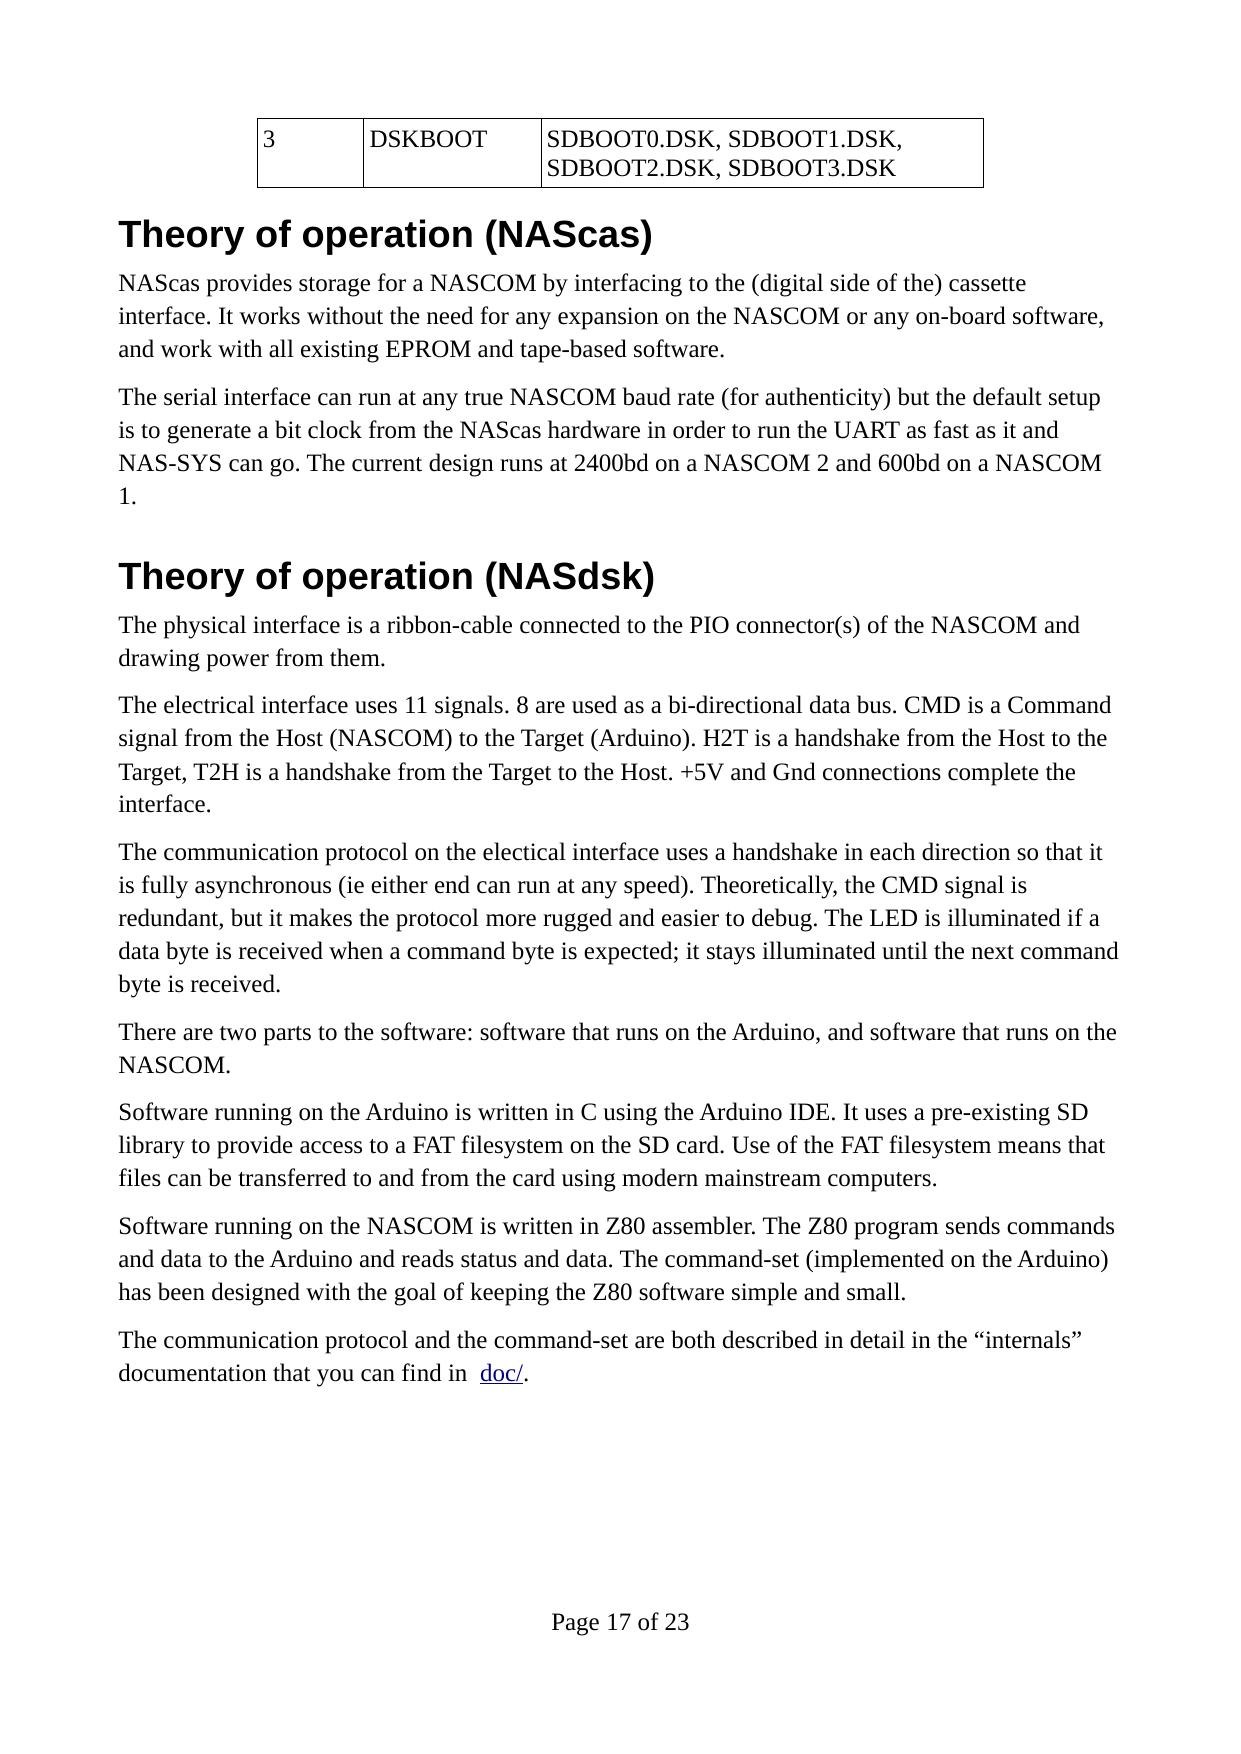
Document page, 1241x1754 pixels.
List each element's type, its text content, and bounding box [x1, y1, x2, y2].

text NAScas provides storage for a NASCOM by interfacing to the (digital side of the) cassette interface. It works without the need for any expansion on the NASCOM or any on-board software, and work with all existing EPROM and tape-based software. [118, 268, 1122, 363]
text The communication protocol on the electical interface uses a handshake in each direction so that it is fully asynchronous (ie either end can run at any speed). Theoretically, the CMD signal is redundant, but it makes the protocol more rugged and easier to debug. The LED is illuminated if a data byte is received when a command byte is expected; it stays illuminated until the next command byte is received. [118, 837, 1122, 998]
text Software running on the Arduino is written in C using the Arduino IDE. It uses a pre-existing SD library to provide access to a FAT filesystem on the SD card. Use of the FAT filesystem means that files can be transferred to and from the card using modern mainstream computers. [118, 1097, 1122, 1192]
table_cell 3 [258, 119, 363, 187]
text The electrical interface uses 11 signals. 8 are used as a bi-directional data bus. CMD is a Command signal from the Host (NASCOM) to the Target (Arduino). H2T is a handshake from the Host to the Target, T2H is a handshake from the Target to the Host. +5V and Gnd connections complete the interface. [118, 691, 1122, 818]
text The serial interface can run at any true NASCOM baud rate (for authenticity) but the default setup is to generate a bit clock from the NAScas hardware in order to run the UART as fast as it and NAS-SYS can go. The current design runs at 2400bd on a NASCOM 2 and 600bd on a NASCOM 1. [118, 382, 1122, 510]
text The physical interface is a ribbon-cable connected to the PIO connector(s) of the NASCOM and drawing power from them. [118, 610, 1122, 672]
text The communication protocol and the command-set are both described in detail in the “internals” documentation that you can find in doc/. [118, 1325, 1122, 1387]
table_cell SDBOOT0.DSK, SDBOOT1.DSK, SDBOOT2.DSK, SDBOOT3.DSK [542, 119, 983, 187]
text Software running on the NASCOM is written in Z80 assembler. The Z80 program sends commands and data to the Arduino and reads status and data. The command-set (implemented on the Arduino) has been designed with the goal of keeping the Z80 software simple and small. [118, 1211, 1122, 1306]
subtitle Theory of operation (NAScas) [118, 212, 1122, 256]
table_cell DSKBOOT [364, 119, 541, 187]
text There are two parts to the software: software that runs on the Arduino, and software that runs on the NASCOM. [118, 1017, 1122, 1079]
subtitle Theory of operation (NASdsk) [118, 554, 1122, 597]
